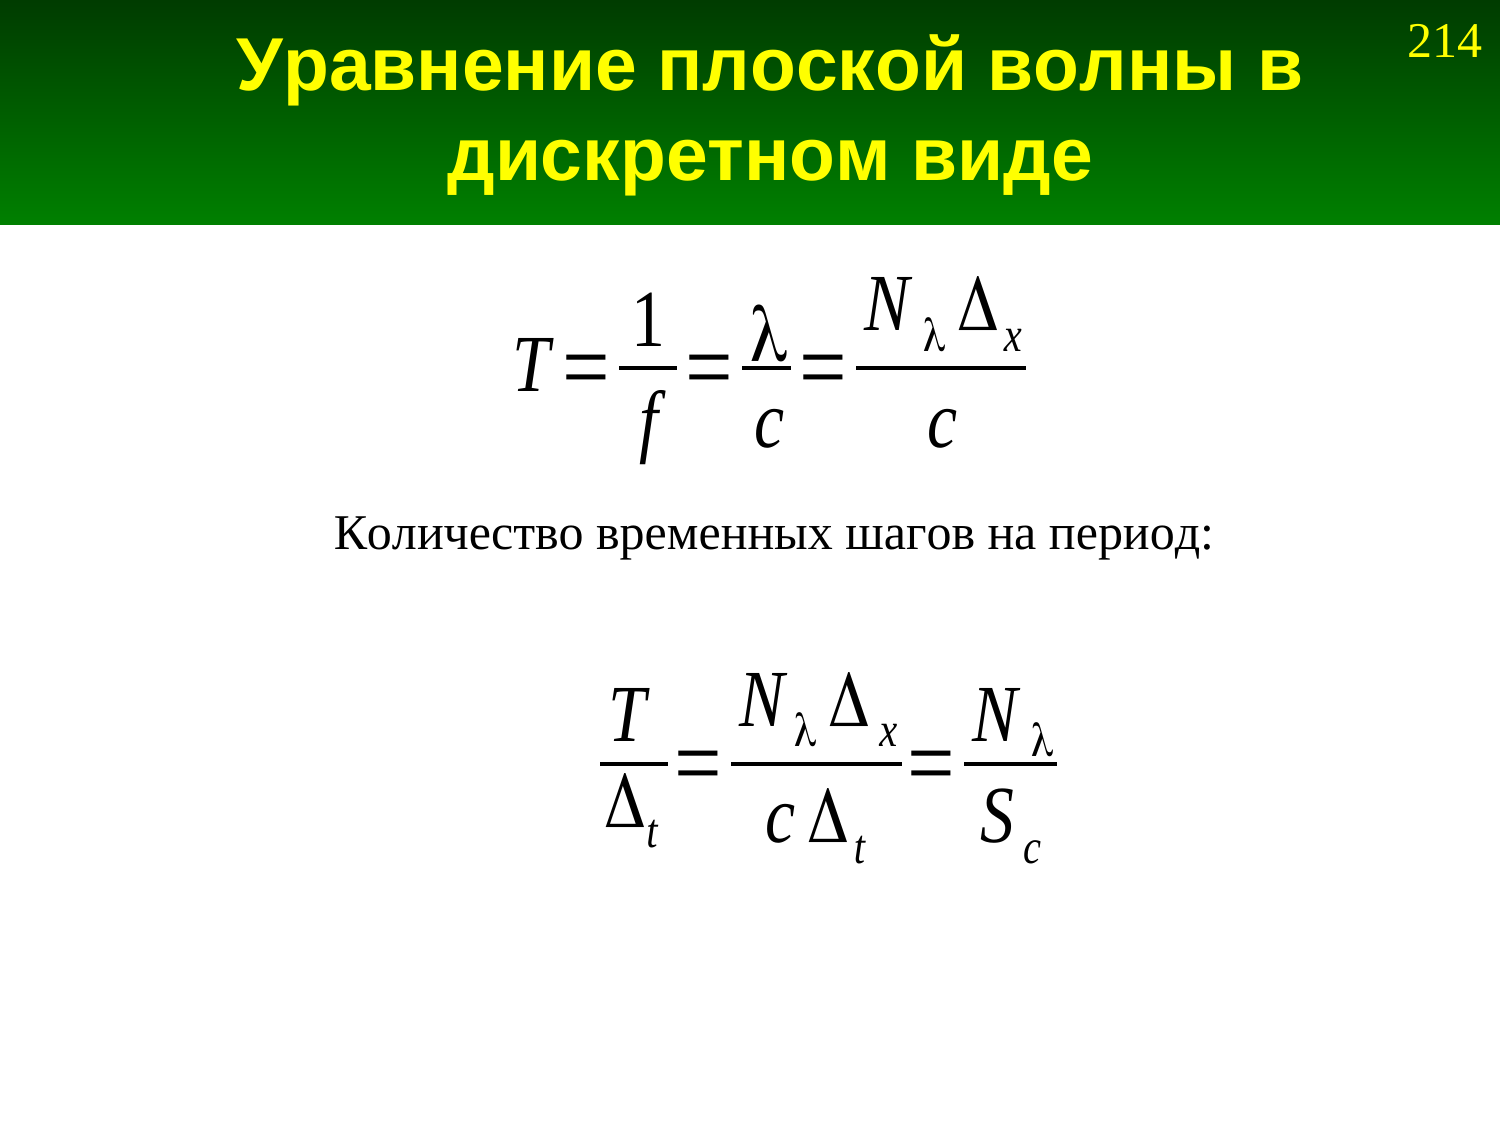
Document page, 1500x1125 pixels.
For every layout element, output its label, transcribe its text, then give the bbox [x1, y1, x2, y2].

chart [496, 259, 1047, 467]
chart [578, 655, 1078, 875]
text_box Количество временных шагов на период: [318, 492, 1230, 567]
title Уравнение плоской волны в дискретном виде [100, 7, 1441, 204]
